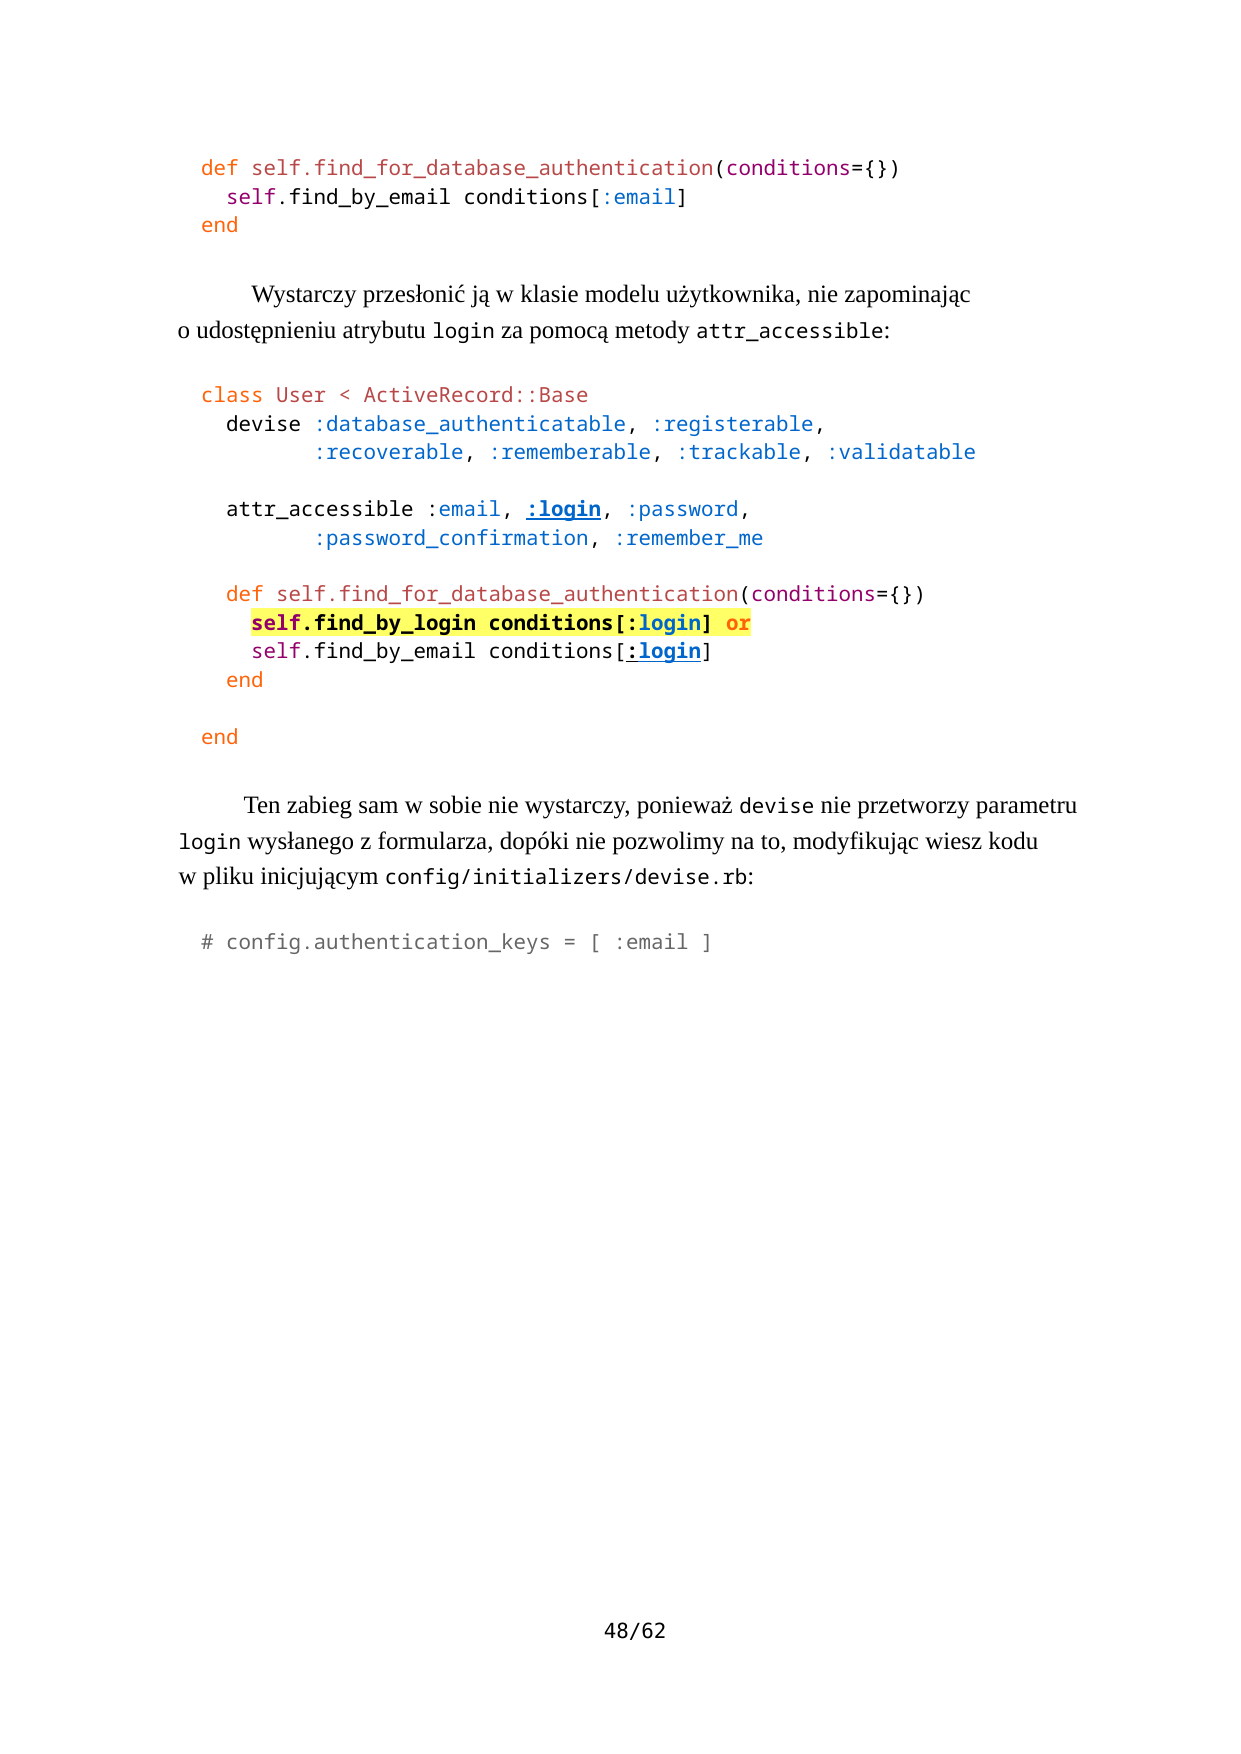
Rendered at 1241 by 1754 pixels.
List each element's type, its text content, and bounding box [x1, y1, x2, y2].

table_header class User < ActiveRecord::Base devise :database_authenticatable, :registerable, :recoverable, :rememberable, :trackable, :validatable attr_accessible :email, :login, :password, :password_confirmation, :remember_me def self.find_for_database_authentication(conditions={}) self.find_by_login conditions[:login] or self.find_by_email conditions[:login] end end [177, 381, 1093, 750]
table_header def self.find_for_database_authentication(conditions={}) self.find_by_email conditions[:email] end [177, 154, 1093, 239]
text Wystarczy przesłonić ją w klasie modelu użytkownika, nie zapominając o udostępnieniu atrybutu login za pomocą metody attr_accessible: [177, 274, 1093, 345]
text Ten zabieg sam w sobie nie wystarczy, ponieważ devise nie przetworzy parametru login wysłanego z formularza, dopóki nie pozwolimy na to, modyfikując wiesz kodu w pliku inicjującym config/initializers/devise.rb: [178, 786, 1093, 892]
table_header # config.authentication_keys = [ :email ] [177, 927, 1093, 956]
